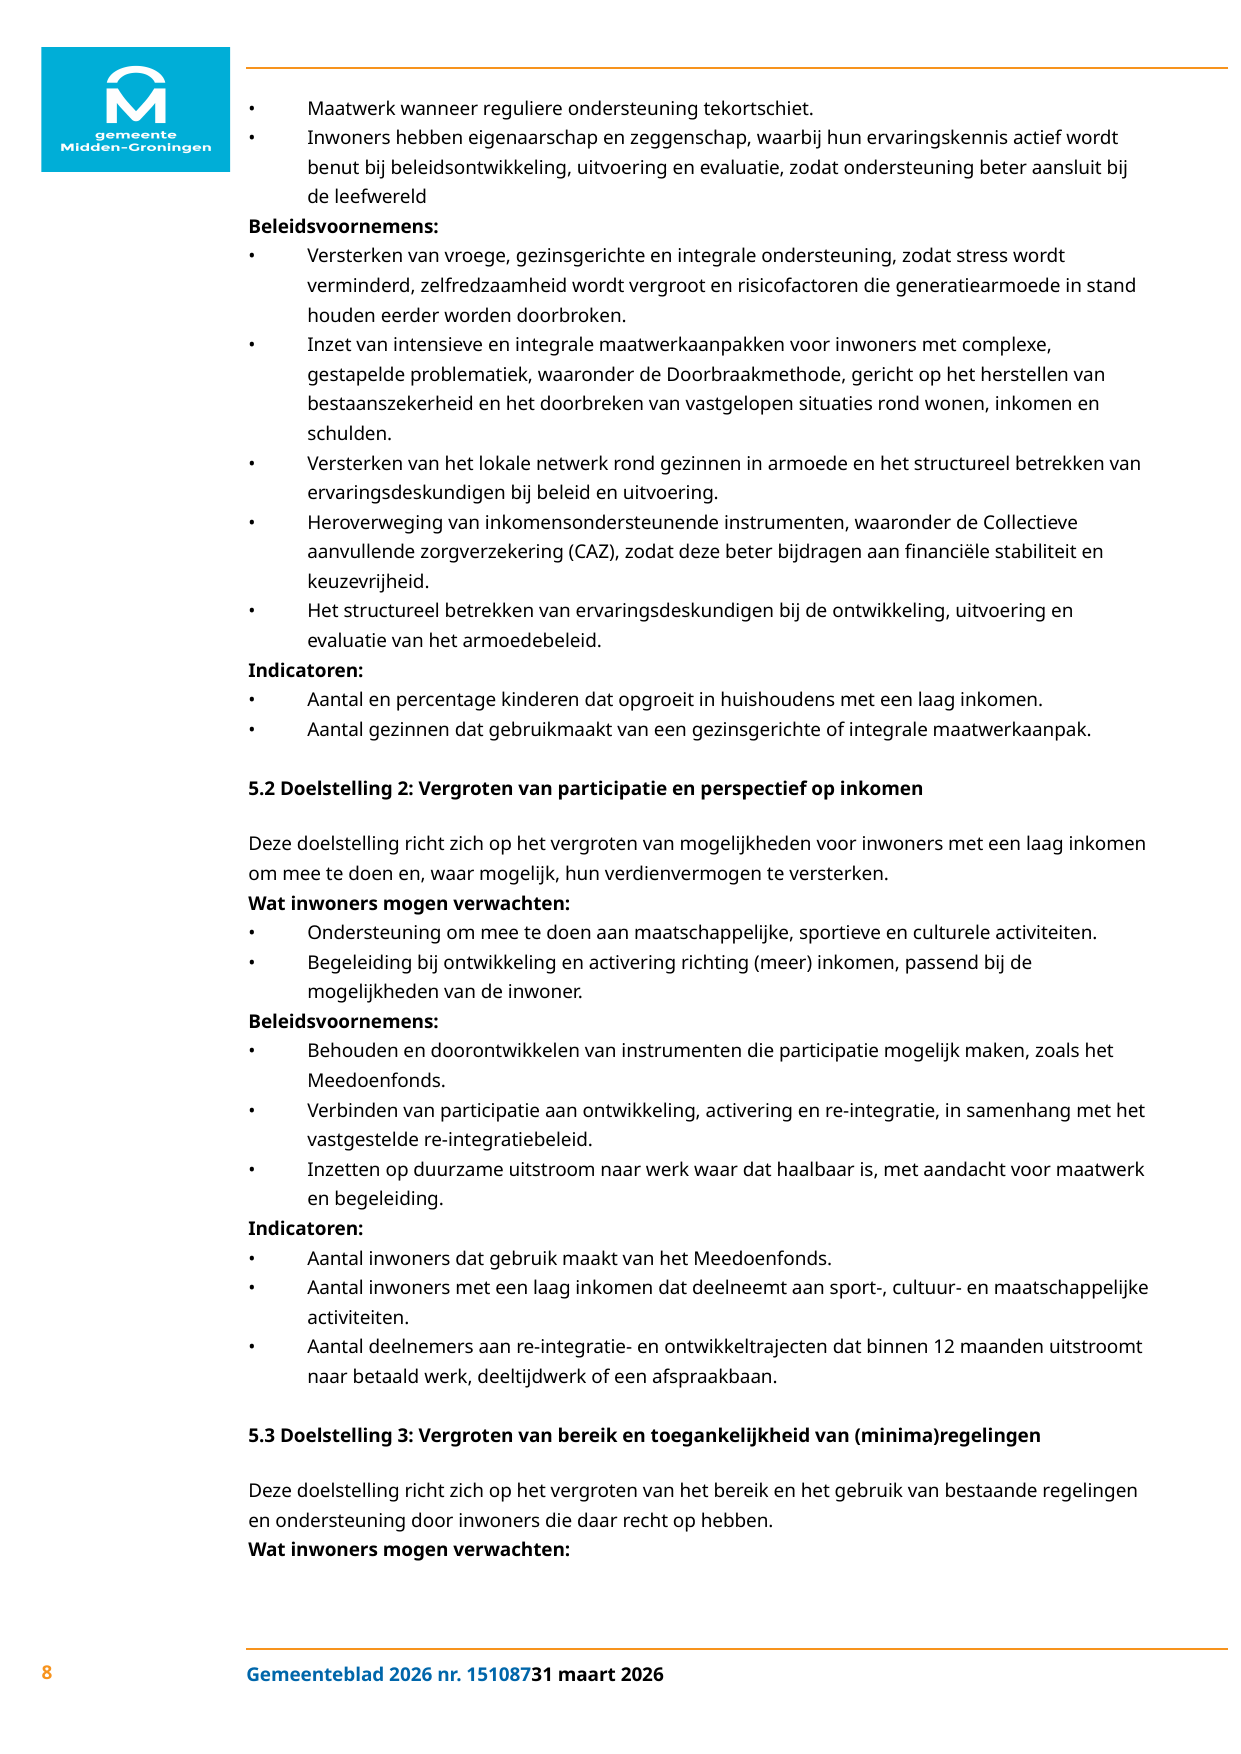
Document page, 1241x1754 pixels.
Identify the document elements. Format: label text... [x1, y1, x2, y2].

text Indicatoren: [248, 657, 1152, 683]
text Wat inwoners mogen verwachten: [248, 1537, 1152, 1562]
list Aantal deelnemers aan re-integratie- en ontwikkeltrajecten dat binnen 12 maanden uitstroomt naar betaald werk, deeltijdwerk of een afspraakbaan. [248, 1333, 1152, 1389]
list Versterken van het lokale netwerk rond gezinnen in armoede en het structureel betrekken van ervaringsdeskundigen bij beleid en uitvoering. [248, 450, 1152, 505]
list Behouden en doorontwikkelen van instrumenten die participatie mogelijk maken, zoals het Meedoenfonds. [248, 1038, 1152, 1093]
text 5.2 Doelstelling 2: Vergroten van participatie en perspectief op inkomen [248, 775, 1152, 801]
text Deze doelstelling richt zich op het vergroten van het bereik en het gebruik van bestaande regelingen en ondersteuning door inwoners die daar recht op hebben. [248, 1477, 1152, 1533]
list Inzetten op duurzame uitstroom naar werk waar dat haalbaar is, met aandacht voor maatwerk en begeleiding. [248, 1156, 1152, 1211]
list Aantal inwoners dat gebruik maakt van het Meedoenfonds. [248, 1245, 1152, 1270]
list Inzet van intensieve en integrale maatwerkaanpakken voor inwoners met complexe, gestapelde problematiek, waaronder de Doorbraakmethode, gericht op het herstellen van bestaanszekerheid en het doorbreken van vastgelopen situaties rond wonen, inkomen en schulden. [248, 331, 1152, 446]
list Maatwerk wanneer reguliere ondersteuning tekortschiet. [248, 95, 1152, 121]
text Deze doelstelling richt zich op het vergroten van mogelijkheden voor inwoners met een laag inkomen om mee te doen en, waar mogelijk, hun verdienvermogen te versterken. [248, 831, 1152, 886]
text Beleidsvoornemens: [248, 1008, 1152, 1034]
list Verbinden van participatie aan ontwikkeling, activering en re-integratie, in samenhang met het vastgestelde re-integratiebeleid. [248, 1097, 1152, 1152]
text Indicatoren: [248, 1215, 1152, 1241]
list Aantal inwoners met een laag inkomen dat deelneemt aan sport-, cultuur- en maatschappelijke activiteiten. [248, 1274, 1152, 1329]
list Aantal en percentage kinderen dat opgroeit in huishoudens met een laag inkomen. [248, 686, 1152, 712]
text Beleidsvoornemens: [248, 213, 1152, 239]
list Versterken van vroege, gezinsgerichte en integrale ondersteuning, zodat stress wordt verminderd, zelfredzaamheid wordt vergroot en risicofactoren die generatiearmoede in stand houden eerder worden doorbroken. [248, 243, 1152, 328]
list Heroverweging van inkomensondersteunende instrumenten, waaronder de Collectieve aanvullende zorgverzekering (CAZ), zodat deze beter bijdragen aan financiële stabiliteit en keuzevrijheid. [248, 509, 1152, 594]
text 5.3 Doelstelling 3: Vergroten van bereik en toegankelijkheid van (minima)regelingen [248, 1422, 1152, 1448]
picture [108, 66, 164, 82]
list Aantal gezinnen dat gebruikmaakt van een gezinsgerichte of integrale maatwerkaanpak. [248, 716, 1152, 742]
text Wat inwoners mogen verwachten: [248, 890, 1152, 915]
picture [184, 146, 190, 153]
list Ondersteuning om mee te doen aan maatschappelijke, sportieve en culturele activiteiten. [248, 919, 1152, 945]
list Begeleiding bij ontwikkeling en activering richting (meer) inkomen, passend bij de mogelijkheden van de inwoner. [248, 949, 1152, 1004]
picture [107, 89, 165, 122]
list Het structureel betrekken van ervaringsdeskundigen bij de ontwikkeling, uitvoering en evaluatie van het armoedebeleid. [248, 598, 1152, 653]
list Inwoners hebben eigenaarschap en zeggenschap, waarbij hun ervaringskennis actief wordt benut bij beleidsontwikkeling, uitvoering en evaluatie, zodat ondersteuning beter aansluit bij de leefwereld [248, 124, 1152, 209]
